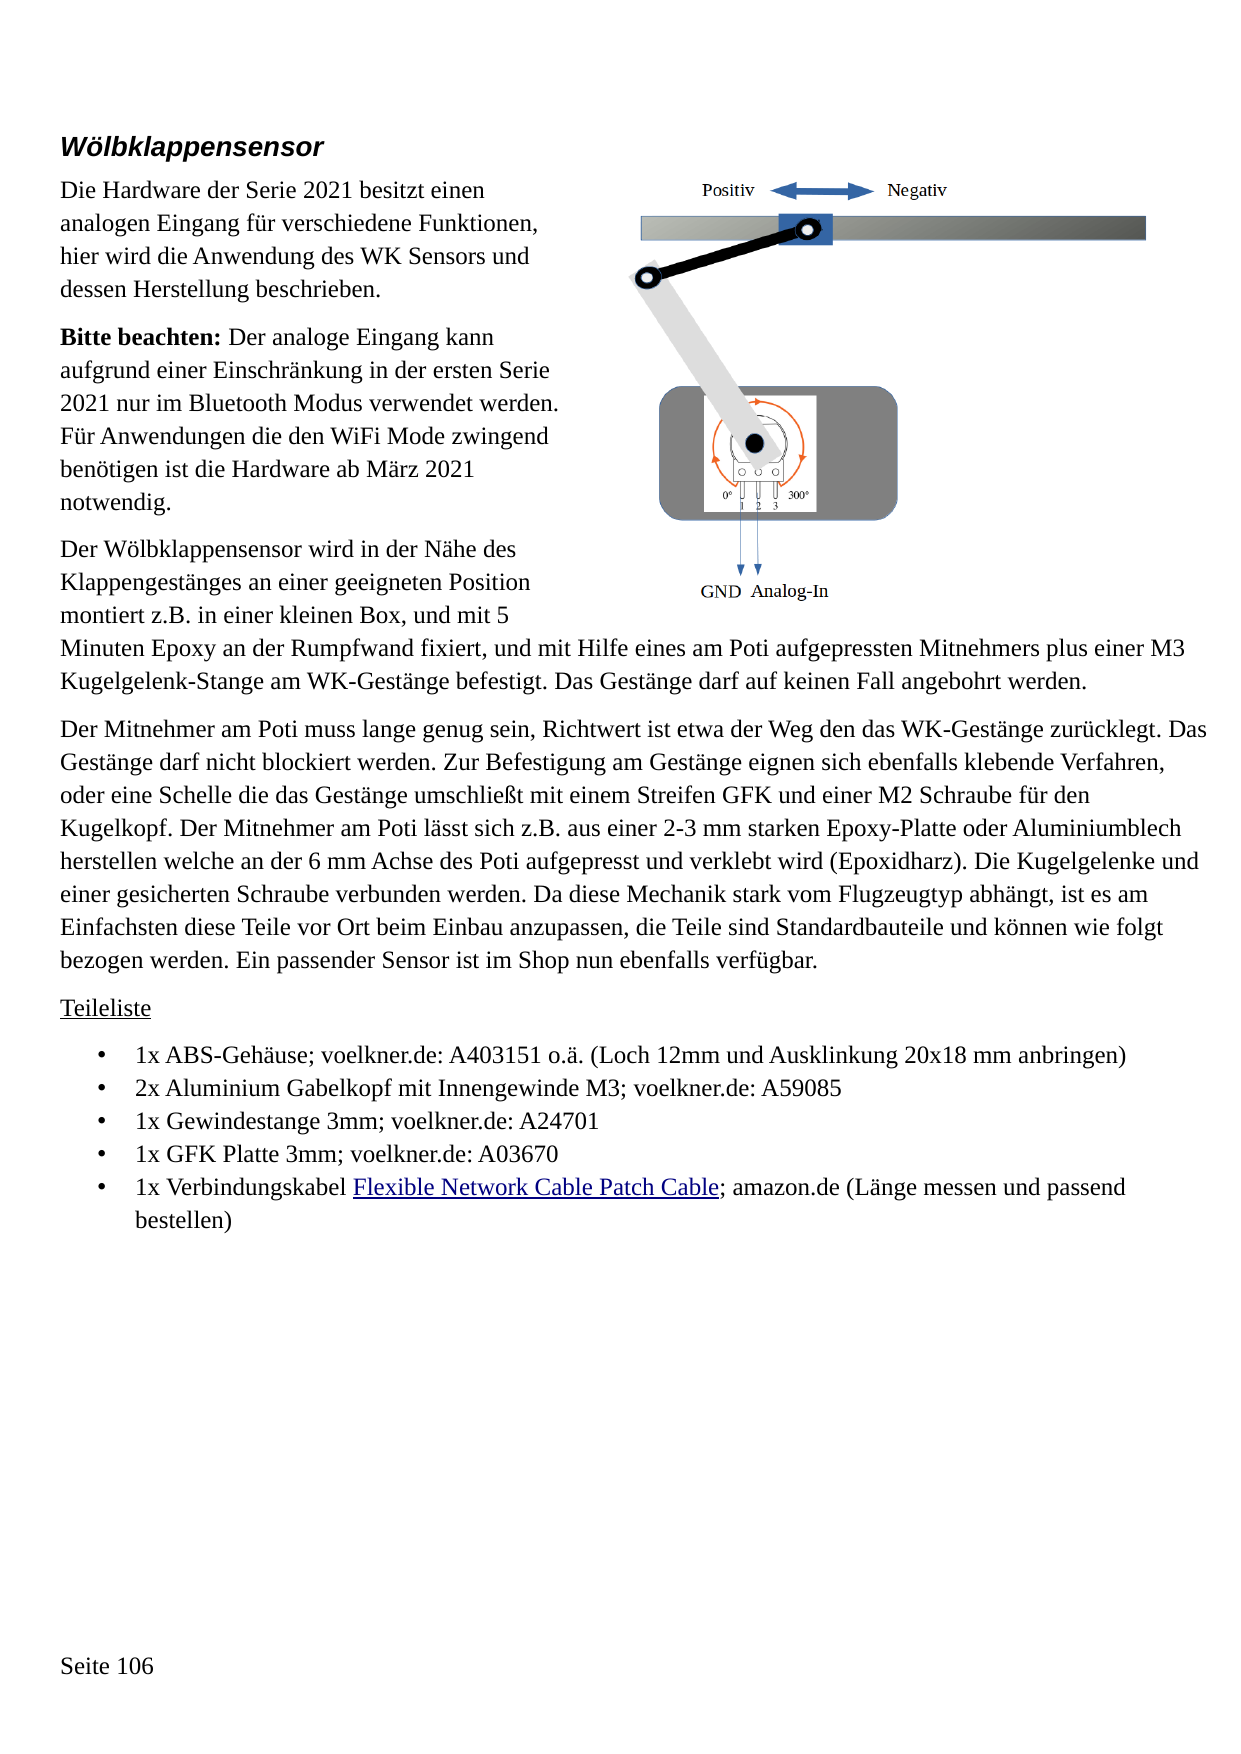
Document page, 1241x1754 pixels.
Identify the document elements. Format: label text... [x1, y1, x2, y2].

list 1x Verbindungskabel Flexible Network Cable Patch Cable; amazon.de (Länge messen und passend bestellen) [97, 1172, 1207, 1234]
list 1x GFK Platte 3mm; voelkner.de: A03670 [97, 1139, 1207, 1168]
text Bitte beachten: Der analoge Eingang kann aufgrund einer Einschränkung in der ersten Serie 2021 nur im Bluetooth Modus verwendet werden. Für Anwendungen die den WiFi Mode zwingend benötigen ist die Hardware ab März 2021 notwendig. [60, 322, 577, 516]
text Der Wölbklappensensor wird in der Nähe des Klappengestänges an einer geeigneten Position montiert z.B. in einer kleinen Box, und mit 5 Minuten Epoxy an der Rumpfwand fixiert, und mit Hilfe eines am Poti aufgepressten Mitnehmers plus einer M3 Kugelgelenk-Stange am WK-Gestänge befestigt. Das Gestänge darf auf keinen Fall angebohrt werden. [60, 534, 1207, 695]
text Die Hardware der Serie 2021 besitzt einen analogen Eingang für verschiedene Funktionen, hier wird die Anwendung des WK Sensors und dessen Herstellung beschrieben. [60, 175, 577, 303]
subtitle Wölbklappensensor [60, 131, 1207, 162]
text Der Mitnehmer am Poti muss lange genug sein, Richtwert ist etwa der Weg den das WK-Gestänge zurücklegt. Das Gestänge darf nicht blockiert werden. Zur Befestigung am Gestänge eignen sich ebenfalls klebende Verfahren, oder eine Schelle die das Gestänge umschließt mit einem Streifen GFK und einer M2 Schraube für den Kugelkopf. Der Mitnehmer am Poti lässt sich z.B. aus einer 2-3 mm starken Epoxy-Platte oder Aluminiumblech herstellen welche an der 6 mm Achse des Poti aufgepresst und verklebt wird (Epoxidharz). Die Kugelgelenke und einer gesicherten Schraube verbunden werden. Da diese Mechanik stark vom Flugzeugtyp abhängt, ist es am Einfachsten diese Teile vor Ort beim Einbau anzupassen, die Teile sind Standardbauteile und können wie folgt bezogen werden. Ein passender Sensor ist im Shop nun ebenfalls verfügbar. [60, 714, 1207, 974]
picture [577, 154, 1178, 620]
text Teileliste [60, 993, 1207, 1022]
list 1x Gewindestange 3mm; voelkner.de: A24701 [97, 1106, 1207, 1135]
text [1178, 322, 1207, 516]
list 2x Aluminium Gabelkopf mit Innengewinde M3; voelkner.de: A59085 [97, 1073, 1207, 1102]
list 1x ABS-Gehäuse; voelkner.de: A403151 o.ä. (Loch 12mm und Ausklinkung 20x18 mm anbringen) [97, 1040, 1207, 1069]
text [1178, 175, 1207, 303]
